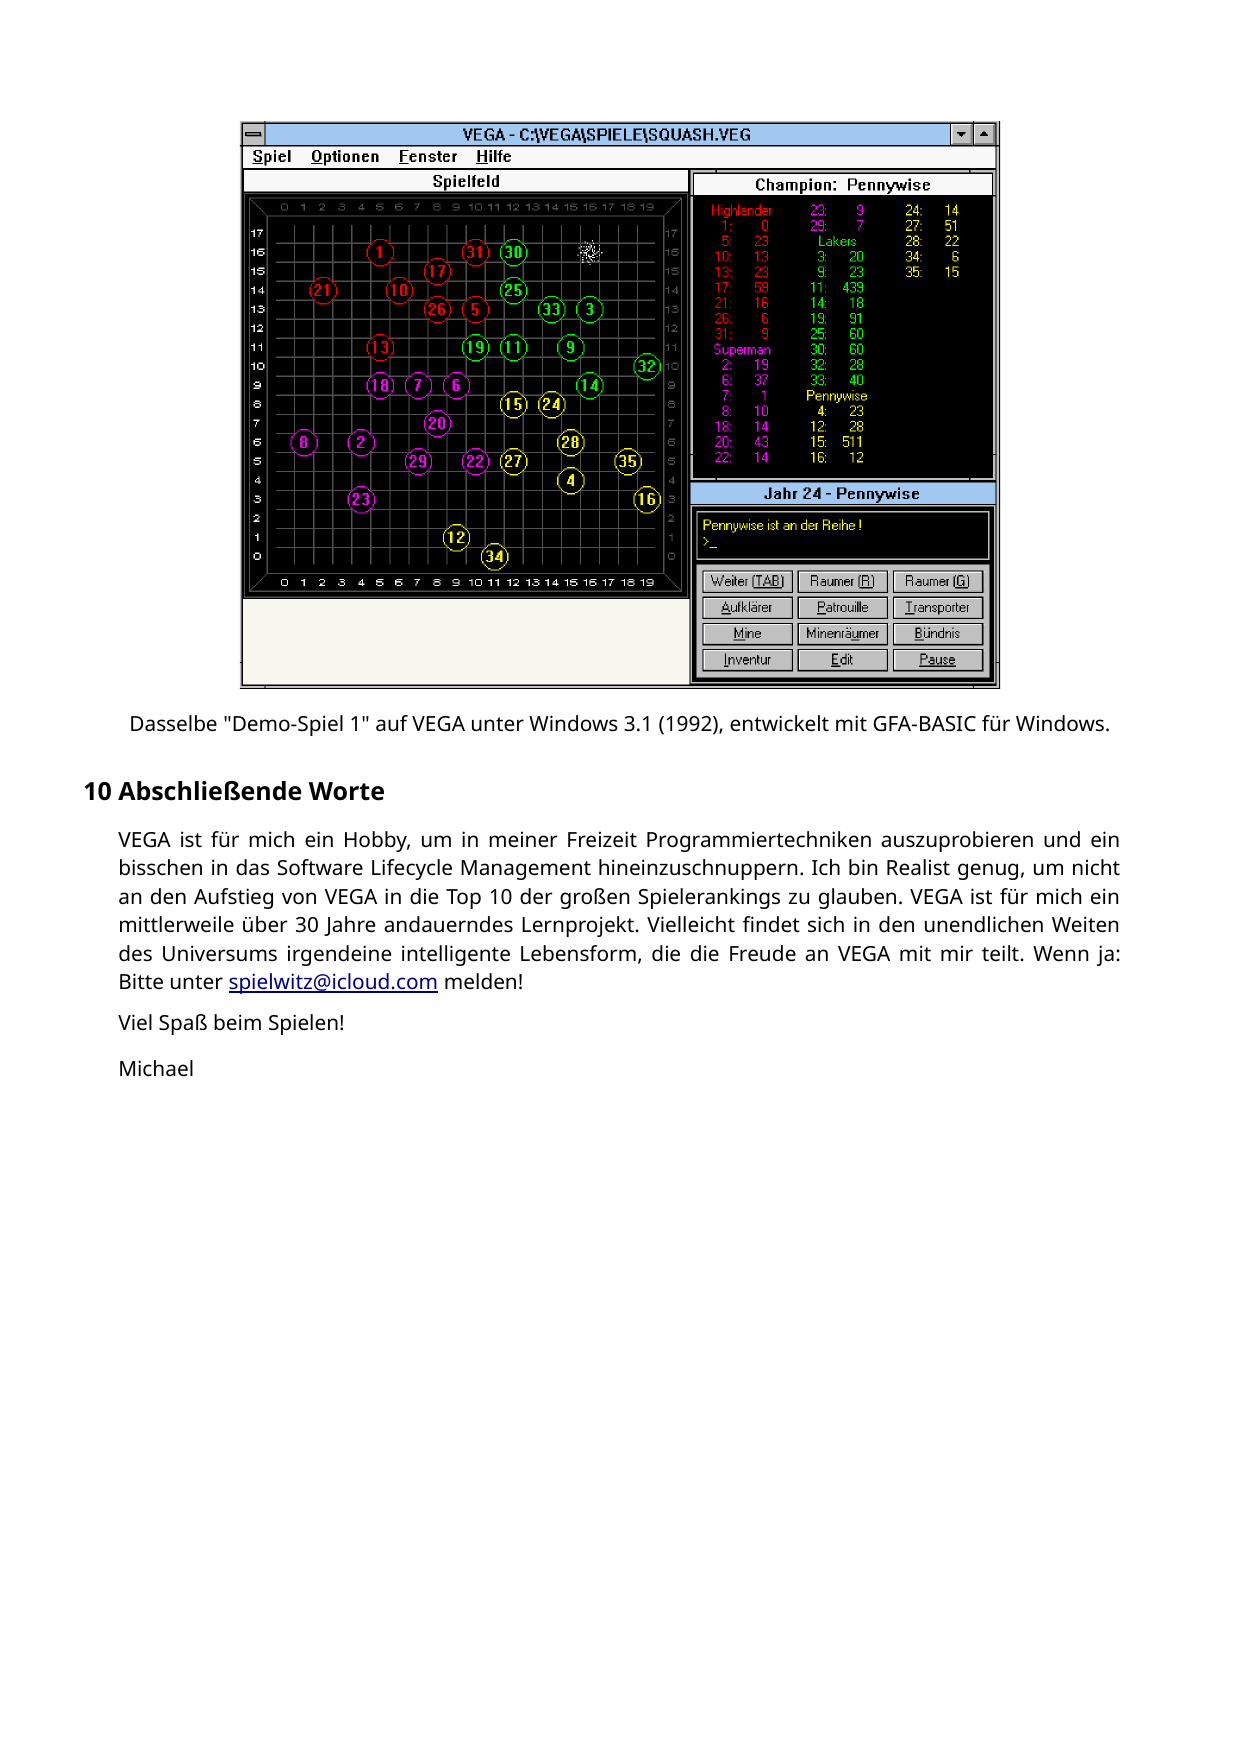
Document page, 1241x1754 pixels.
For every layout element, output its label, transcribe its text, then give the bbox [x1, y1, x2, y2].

text Michael [118, 1054, 1122, 1083]
text VEGA ist für mich ein Hobby, um in meiner Freizeit Programmiertechniken auszuprobieren und ein bisschen in das Software Lifecycle Management hineinzuschnuppern. Ich bin Realist genug, um nicht an den Aufstieg von VEGA in die Top 10 der großen Spielerankings zu glauben. VEGA ist für mich ein mittlerweile über 30 Jahre andauerndes Lernprojekt. Vielleicht findet sich in den unendlichen Weiten des Universums irgendeine intelligente Lebensform, die die Freude an VEGA mit mir teilt. Wenn ja: Bitte unter spielwitz@icloud.com melden! [118, 825, 1122, 996]
text Viel Spaß beim Spielen! [118, 1008, 1122, 1037]
picture [239, 121, 1001, 689]
text Dasselbe "Demo-Spiel 1" auf VEGA unter Windows 3.1 (1992), entwickelt mit GFA-BASIC für Windows. [118, 689, 1122, 738]
subtitle Abschließende Worte [118, 773, 1122, 807]
